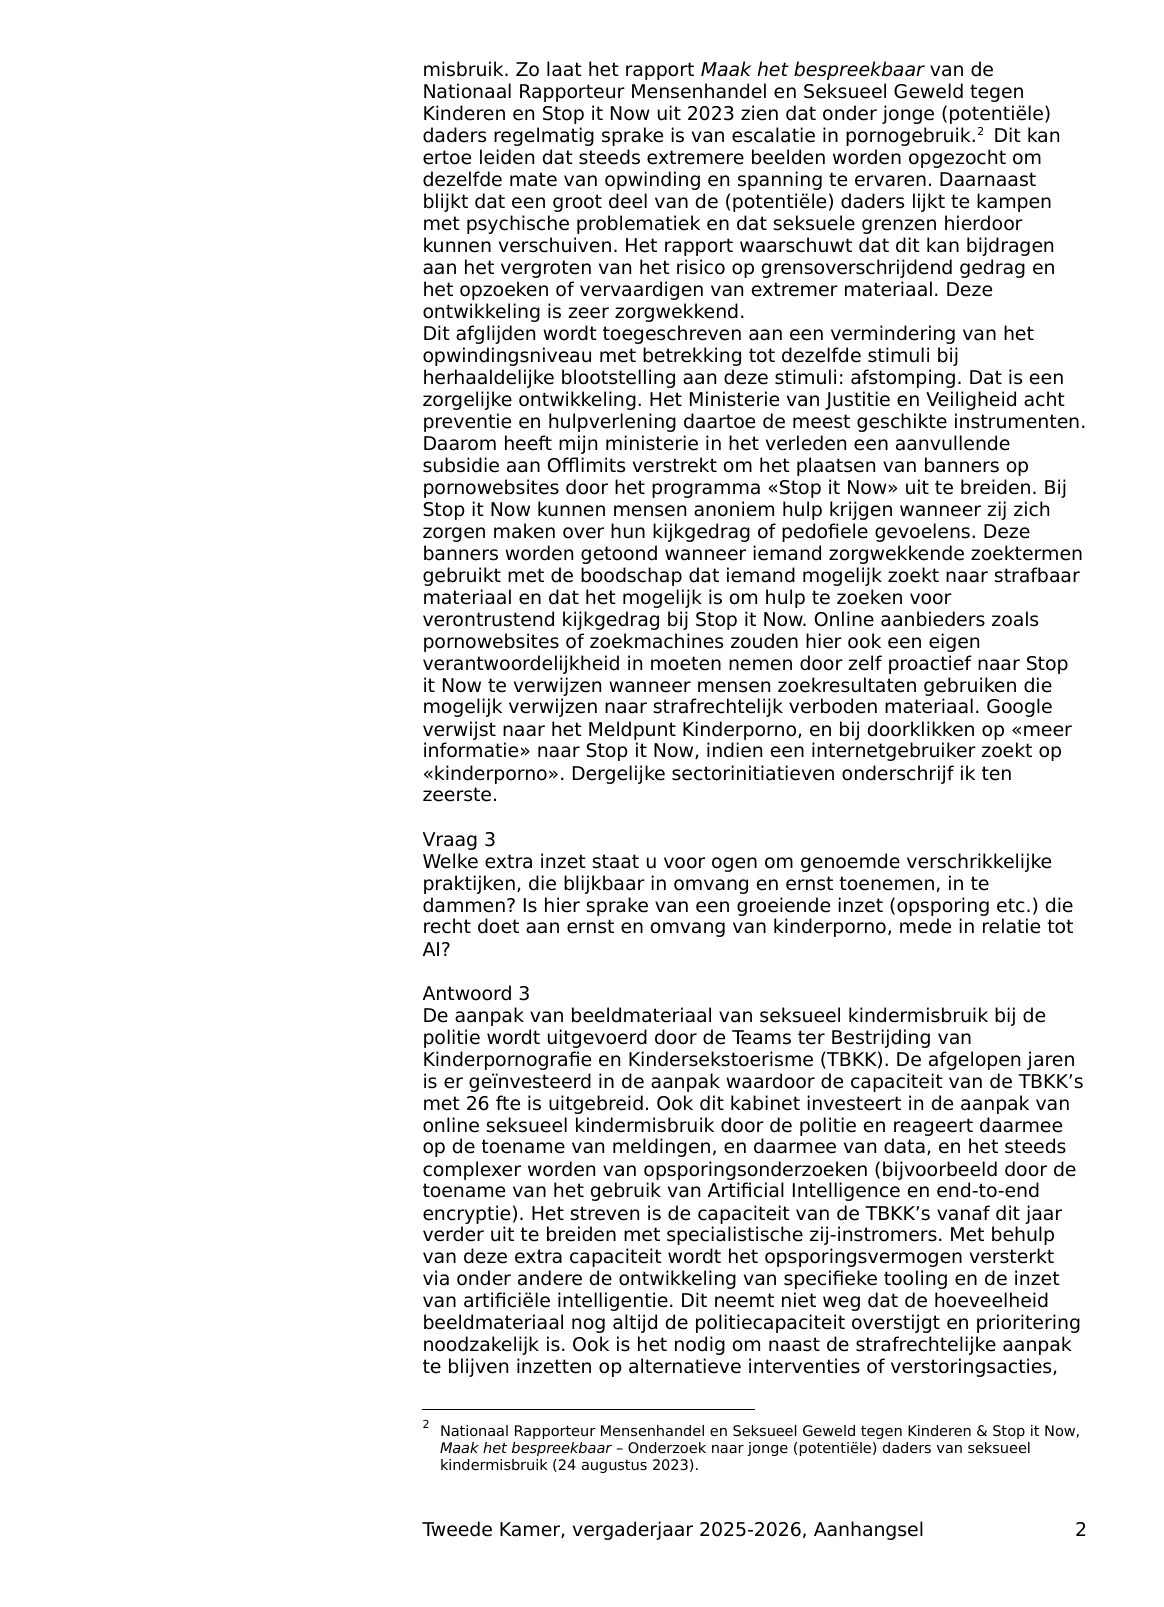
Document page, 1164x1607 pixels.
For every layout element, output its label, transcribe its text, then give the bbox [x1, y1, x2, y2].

text Nationaal Rapporteur Mensenhandel en Seksueel Geweld tegen Kinderen & Stop it Now, Maak het bespreekbaar – Onderzoek naar jonge (potentiële) daders van seksueel kindermisbruik (24 augustus 2023). [422, 1418, 1087, 1474]
text Vraag 3 [422, 828, 1087, 851]
text Welke extra inzet staat u voor ogen om genoemde verschrikkelijke praktijken, die blijkbaar in omvang en ernst toenemen, in te dammen? Is hier sprake van een groeiende inzet (opsporing etc.) die recht doet aan ernst en omvang van kinderporno, mede in relatie tot AI? [422, 851, 1087, 960]
text Dit afglijden wordt toegeschreven aan een vermindering van het opwindingsniveau met betrekking tot dezelfde stimuli bij herhaaldelijke blootstelling aan deze stimuli: afstomping. Dat is een zorgelijke ontwikkeling. Het Ministerie van Justitie en Veiligheid acht preventie en hulpverlening daartoe de meest geschikte instrumenten. Daarom heeft mijn ministerie in het verleden een aanvullende subsidie aan Offlimits verstrekt om het plaatsen van banners op pornowebsites door het programma «Stop it Now» uit te breiden. Bij Stop it Now kunnen mensen anoniem hulp krijgen wanneer zij zich zorgen maken over hun kijkgedrag of pedofiele gevoelens. Deze banners worden getoond wanneer iemand zorgwekkende zoektermen gebruikt met de boodschap dat iemand mogelijk zoekt naar strafbaar materiaal en dat het mogelijk is om hulp te zoeken voor verontrustend kijkgedrag bij Stop it Now. Online aanbieders zoals pornowebsites of zoekmachines zouden hier ook een eigen verantwoordelijkheid in moeten nemen door zelf proactief naar Stop it Now te verwijzen wanneer mensen zoekresultaten gebruiken die mogelijk verwijzen naar strafrechtelijk verboden materiaal. Google verwijst naar het Meldpunt Kinderporno, en bij doorklikken op «meer informatie» naar Stop it Now, indien een internetgebruiker zoekt op «kinderporno». Dergelijke sectorinitiatieven onderschrijf ik ten zeerste. [422, 323, 1087, 806]
text Antwoord 3 [422, 983, 1087, 1004]
text misbruik. Zo laat het rapport Maak het bespreekbaar van de Nationaal Rapporteur Mensenhandel en Seksueel Geweld tegen Kinderen en Stop it Now uit 2023 zien dat onder jonge (potentiële) daders regelmatig sprake is van escalatie in pornogebruik. Dit kan ertoe leiden dat steeds extremere beelden worden opgezocht om dezelfde mate van opwinding en spanning te ervaren. Daarnaast blijkt dat een groot deel van de (potentiële) daders lijkt te kampen met psychische problematiek en dat seksuele grenzen hierdoor kunnen verschuiven. Het rapport waarschuwt dat dit kan bijdragen aan het vergroten van het risico op grensoverschrijdend gedrag en het opzoeken of vervaardigen van extremer materiaal. Deze ontwikkeling is zeer zorgwekkend. [422, 59, 1087, 323]
text De aanpak van beeldmateriaal van seksueel kindermisbruik bij de politie wordt uitgevoerd door de Teams ter Bestrijding van Kinderpornografie en Kindersekstoerisme (TBKK). De afgelopen jaren is er geïnvesteerd in de aanpak waardoor de capaciteit van de TBKK’s met 26 fte is uitgebreid. Ook dit kabinet investeert in de aanpak van online seksueel kindermisbruik door de politie en reageert daarmee op de toename van meldingen, en daarmee van data, en het steeds complexer worden van opsporingsonderzoeken (bijvoorbeeld door de toename van het gebruik van Artificial Intelligence en end-to-end encryptie). Het streven is de capaciteit van de TBKK’s vanaf dit jaar verder uit te breiden met specialistische zij-instromers. Met behulp van deze extra capaciteit wordt het opsporingsvermogen versterkt via onder andere de ontwikkeling van specifieke tooling en de inzet van artificiële intelligentie. Dit neemt niet weg dat de hoeveelheid beeldmateriaal nog altijd de politiecapaciteit overstijgt en prioritering noodzakelijk is. Ook is het nodig om naast de strafrechtelijke aanpak te blijven inzetten op alternatieve interventies of verstoringsacties, [422, 1004, 1087, 1378]
